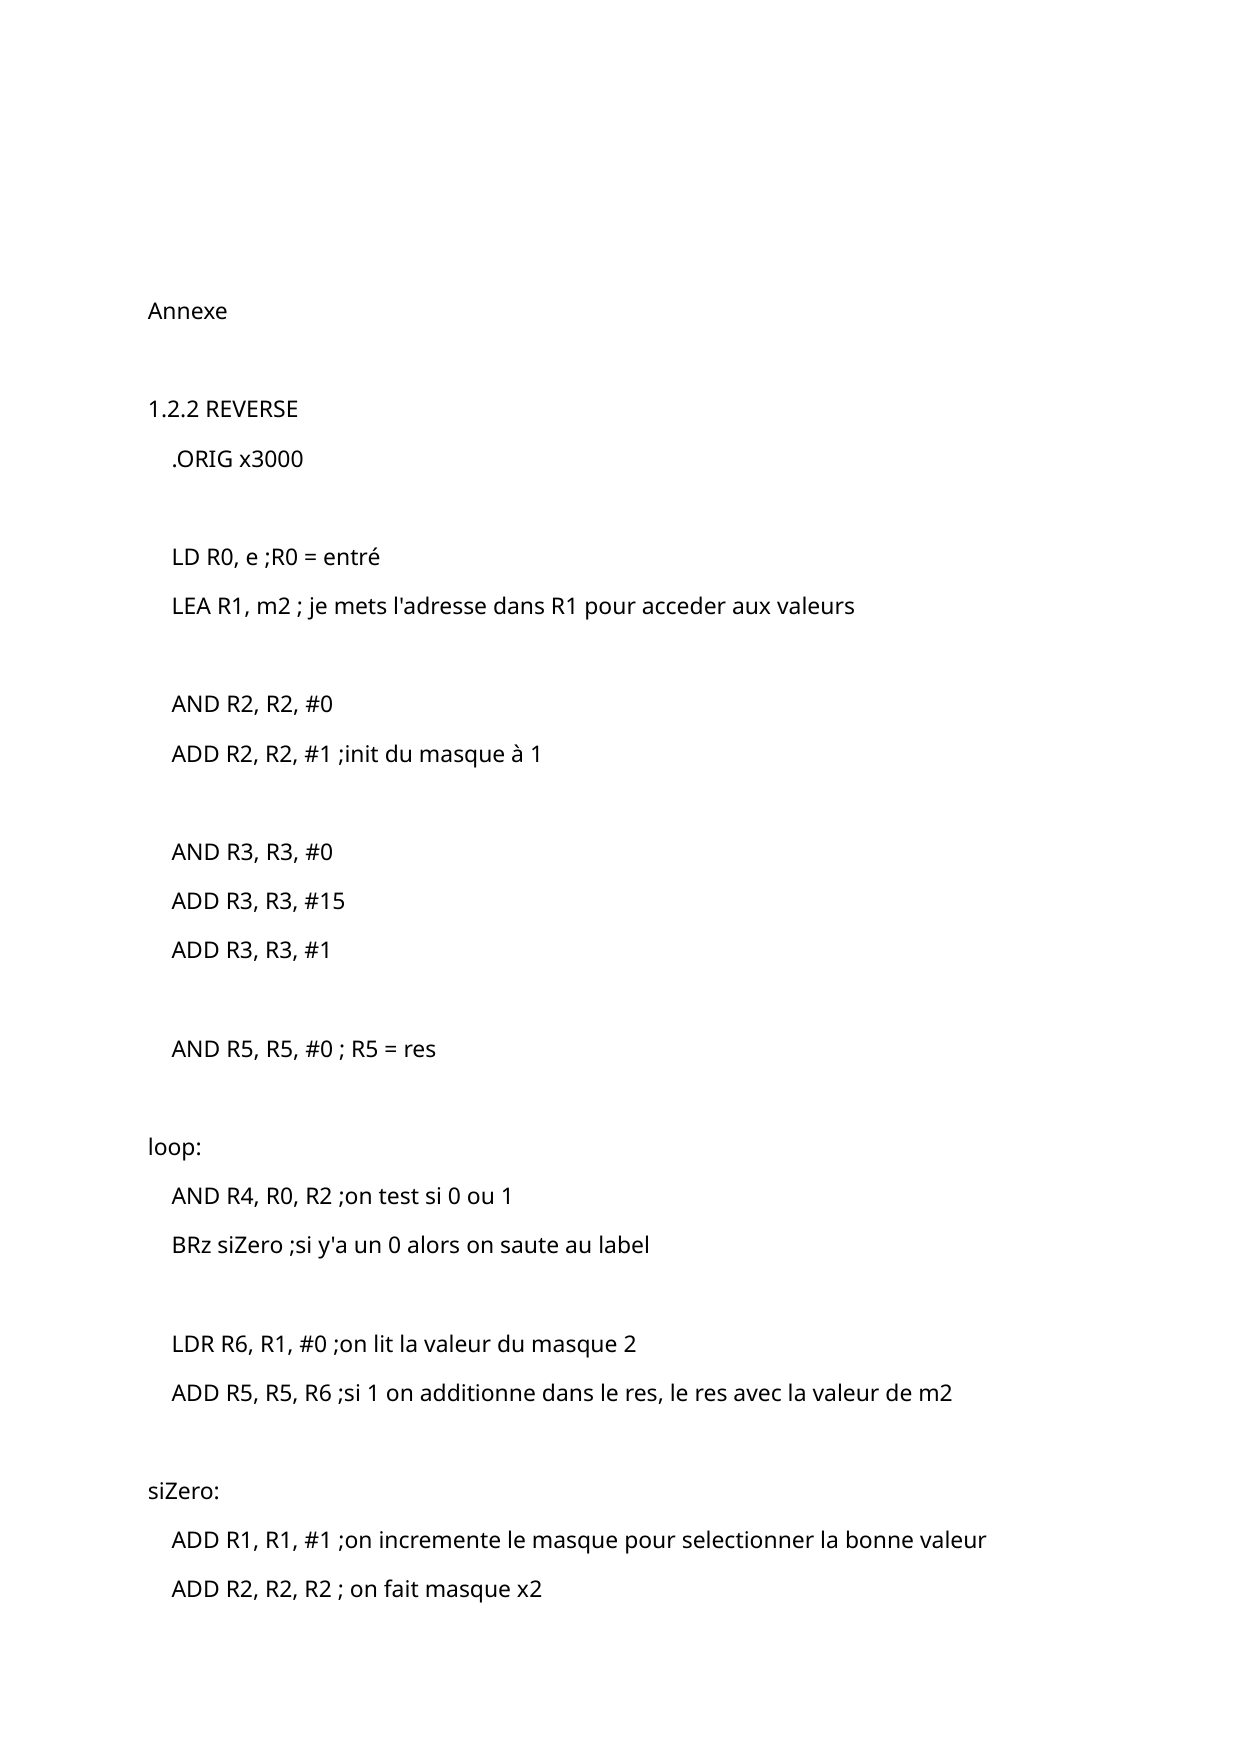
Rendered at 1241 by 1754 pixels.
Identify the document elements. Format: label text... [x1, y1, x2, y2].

text BRz siZero ;si y'a un 0 alors on saute au label [148, 1229, 1093, 1261]
text LD R0, e ;R0 = entré [148, 541, 1093, 572]
text AND R3, R3, #0 [148, 836, 1093, 867]
text ADD R3, R3, #15 [148, 885, 1093, 916]
text AND R4, R0, R2 ;on test si 0 ou 1 [148, 1180, 1093, 1211]
text Annexe [148, 295, 1093, 326]
text LEA R1, m2 ; je mets l'adresse dans R1 pour acceder aux valeurs [148, 590, 1093, 621]
text loop: [148, 1131, 1093, 1162]
text LDR R6, R1, #0 ;on lit la valeur du masque 2 [148, 1328, 1093, 1359]
text ADD R1, R1, #1 ;on incremente le masque pour selectionner la bonne valeur [148, 1524, 1093, 1556]
text AND R2, R2, #0 [148, 688, 1093, 720]
text siZero: [148, 1475, 1093, 1506]
text ADD R2, R2, #1 ;init du masque à 1 [148, 738, 1093, 769]
text 1.2.2 REVERSE [148, 393, 1093, 425]
text .ORIG x3000 [148, 443, 1093, 474]
text ADD R5, R5, R6 ;si 1 on additionne dans le res, le res avec la valeur de m2 [148, 1377, 1093, 1408]
text ADD R2, R2, R2 ; on fait masque x2 [148, 1573, 1093, 1605]
text AND R5, R5, #0 ; R5 = res [148, 1033, 1093, 1064]
text ADD R3, R3, #1 [148, 934, 1093, 966]
